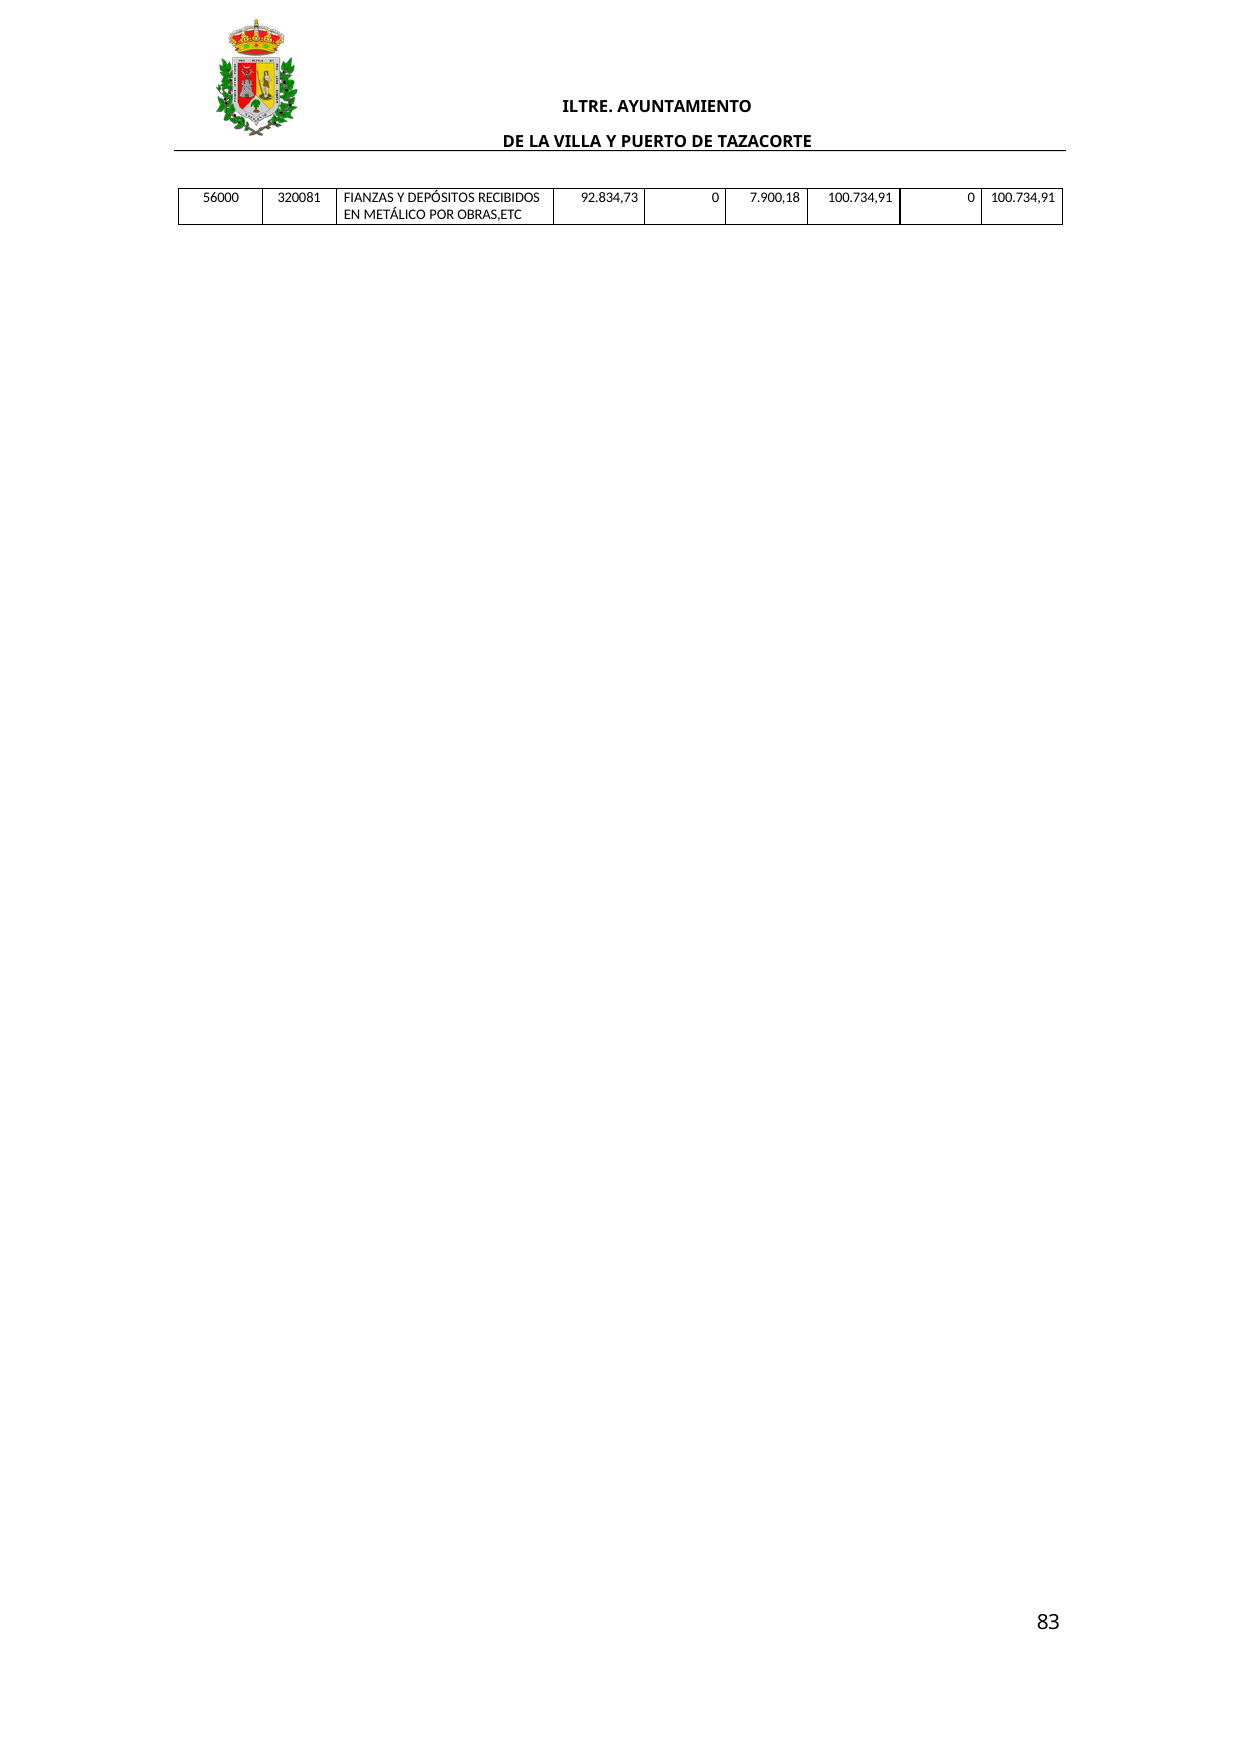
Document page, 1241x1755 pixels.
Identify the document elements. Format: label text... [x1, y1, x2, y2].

table_cell 92.834,73 [554, 189, 644, 223]
table_cell 100.734,91 [982, 189, 1062, 223]
table_cell 320081 [263, 189, 336, 223]
table_cell 56000 [179, 189, 262, 223]
table_cell 7.900,18 [726, 189, 807, 223]
table_cell 0 [901, 189, 981, 223]
table_cell 0 [645, 189, 725, 223]
table_cell FIANZAS Y DEPÓSITOS RECIBIDOS EN METÁLICO POR OBRAS,ETC [337, 189, 553, 223]
table_cell 100.734,91 [808, 189, 899, 223]
